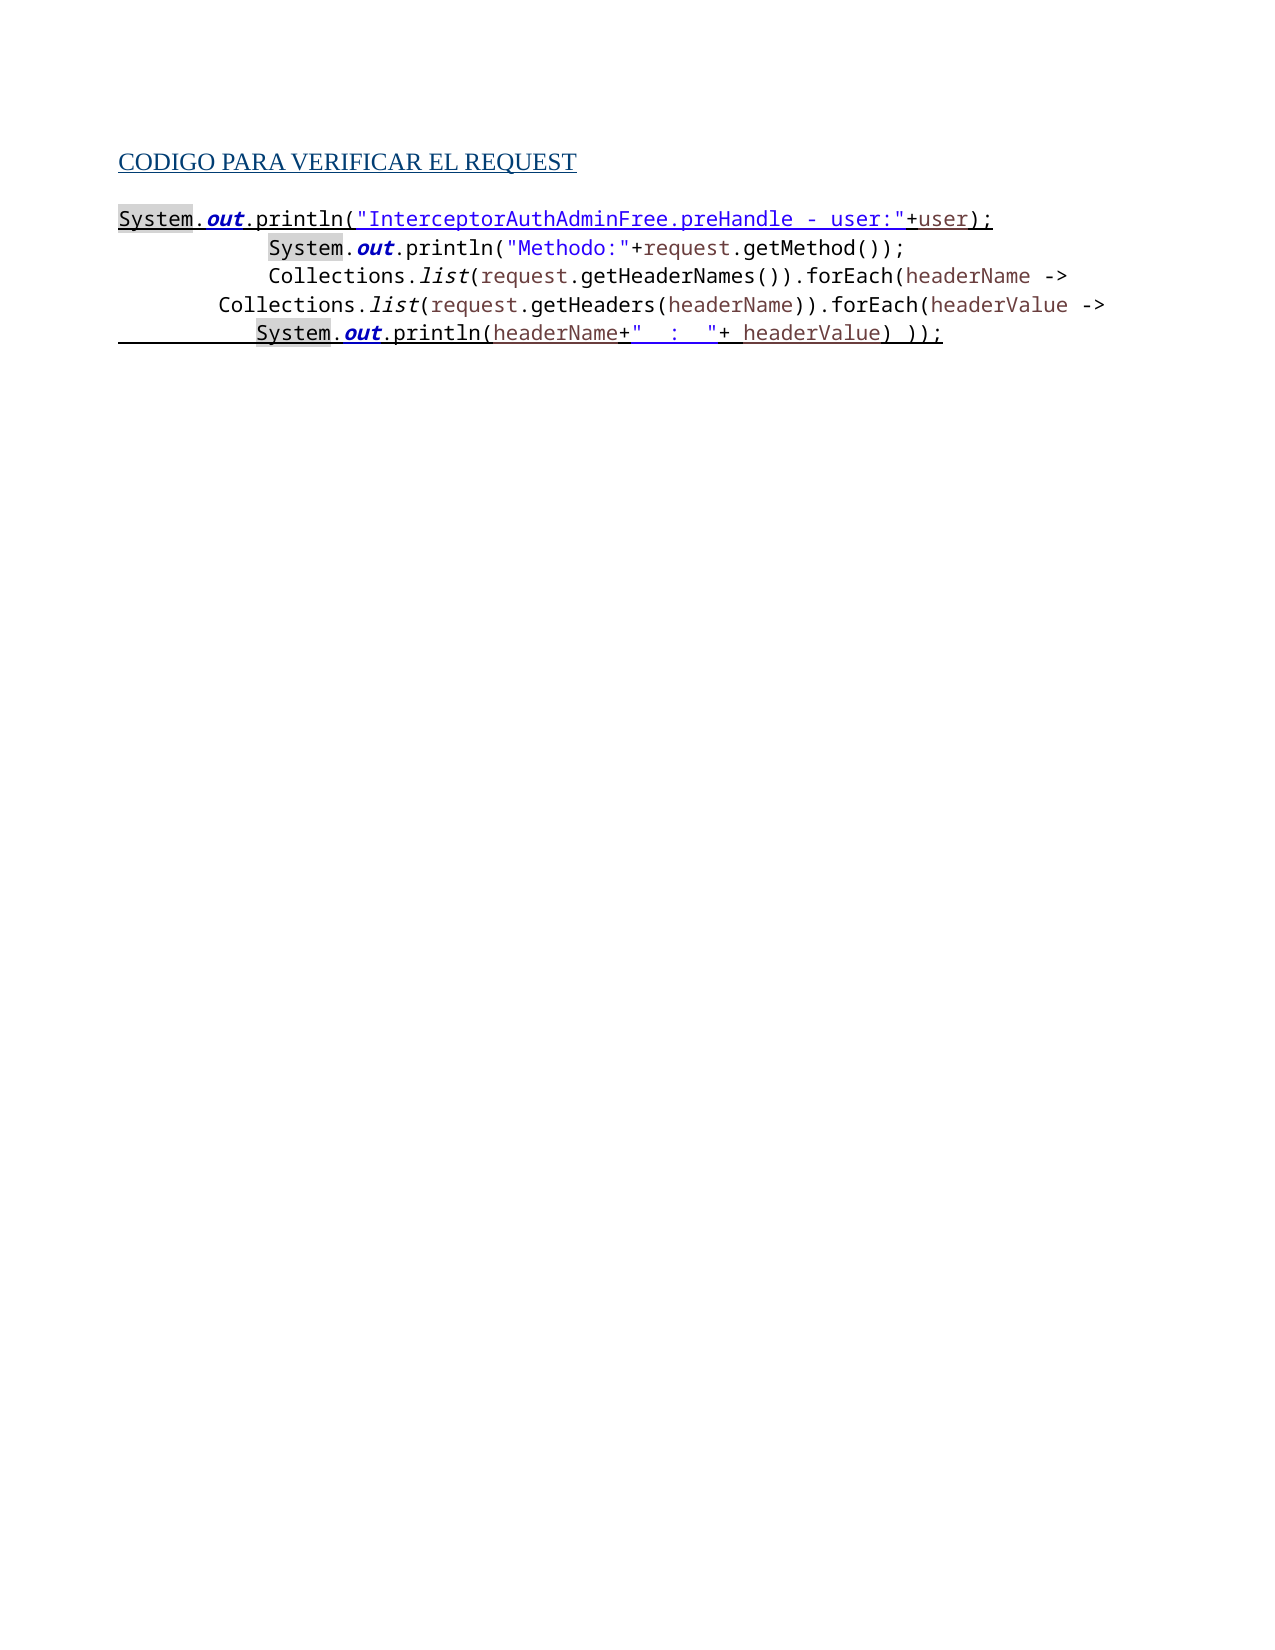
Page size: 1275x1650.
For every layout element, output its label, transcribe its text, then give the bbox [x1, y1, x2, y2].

text CODIGO PARA VERIFICAR EL REQUEST [118, 147, 1157, 176]
text Collections.list(request.getHeaderNames()).forEach(headerName -> [118, 261, 1157, 290]
text System.out.println("InterceptorAuthAdminFree.preHandle - user:"+user); [118, 204, 1157, 233]
text System.out.println("Methodo:"+request.getMethod()); [118, 233, 1157, 261]
text Collections.list(request.getHeaders(headerName)).forEach(headerValue -> [118, 290, 1157, 318]
text System.out.println(headerName+" : "+ headerValue) )); [118, 318, 1157, 347]
